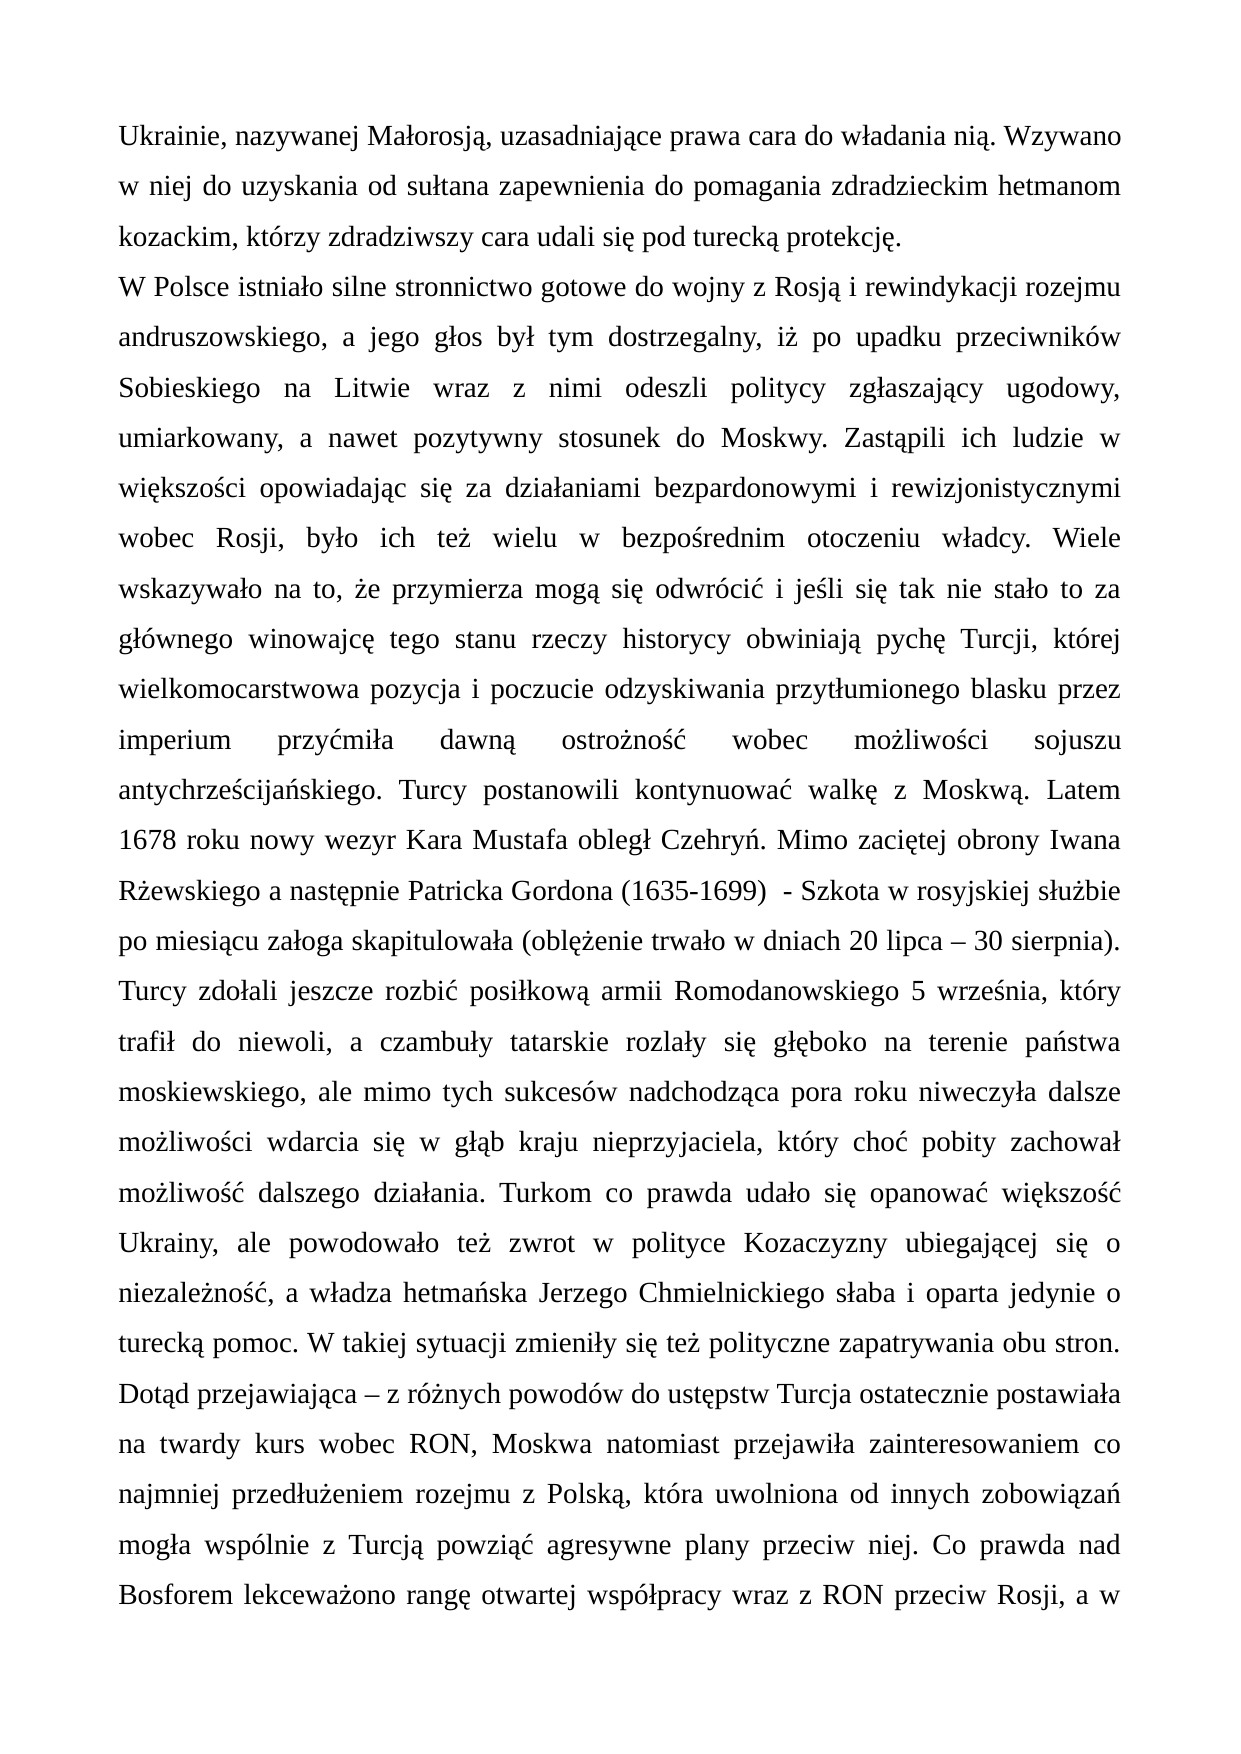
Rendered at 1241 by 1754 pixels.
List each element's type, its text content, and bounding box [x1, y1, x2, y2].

text Ukrainie, nazywanej Małorosją, uzasadniające prawa cara do władania nią. Wzywano w niej do uzyskania od sułtana zapewnienia do pomagania zdradzieckim hetmanom kozackim, którzy zdradziwszy cara udali się pod turecką protekcję. [118, 118, 1122, 252]
text W Polsce istniało silne stronnictwo gotowe do wojny z Rosją i rewindykacji rozejmu andruszowskiego, a jego głos był tym dostrzegalny, iż po upadku przeciwników Sobieskiego na Litwie wraz z nimi odeszli politycy zgłaszający ugodowy, umiarkowany, a nawet pozytywny stosunek do Moskwy. Zastąpili ich ludzie w większości opowiadając się za działaniami bezpardonowymi i rewizjonistycznymi wobec Rosji, było ich też wielu w bezpośrednim otoczeniu władcy. Wiele wskazywało na to, że przymierza mogą się odwrócić i jeśli się tak nie stało to za głównego winowajcę tego stanu rzeczy historycy obwiniają pychę Turcji, której wielkomocarstwowa pozycja i poczucie odzyskiwania przytłumionego blasku przez imperium przyćmiła dawną ostrożność wobec możliwości sojuszu antychrześcijańskiego. Turcy postanowili kontynuować walkę z Moskwą. Latem 1678 roku nowy wezyr Kara Mustafa obległ Czehryń. Mimo zaciętej obrony Iwana Rżewskiego a następnie Patricka Gordona (1635-1699) - Szkota w rosyjskiej służbie po miesiącu załoga skapitulowała (oblężenie trwało w dniach 20 lipca – 30 sierpnia). Turcy zdołali jeszcze rozbić posiłkową armii Romodanowskiego 5 września, który trafił do niewoli, a czambuły tatarskie rozlały się głęboko na terenie państwa moskiewskiego, ale mimo tych sukcesów nadchodząca pora roku niweczyła dalsze możliwości wdarcia się w głąb kraju nieprzyjaciela, który choć pobity zachował możliwość dalszego działania. Turkom co prawda udało się opanować większość Ukrainy, ale powodowało też zwrot w polityce Kozaczyzny ubiegającej się o niezależność, a władza hetmańska Jerzego Chmielnickiego słaba i oparta jedynie o turecką pomoc. W takiej sytuacji zmieniły się też polityczne zapatrywania obu stron. Dotąd przejawiająca – z różnych powodów do ustępstw Turcja ostatecznie postawiała na twardy kurs wobec RON, Moskwa natomiast przejawiła zainteresowaniem co najmniej przedłużeniem rozejmu z Polską, która uwolniona od innych zobowiązań mogła wspólnie z Turcją powziąć agresywne plany przeciw niej. Co prawda nad Bosforem lekceważono rangę otwartej współpracy wraz z RON przeciw Rosji, a w [118, 269, 1122, 1611]
